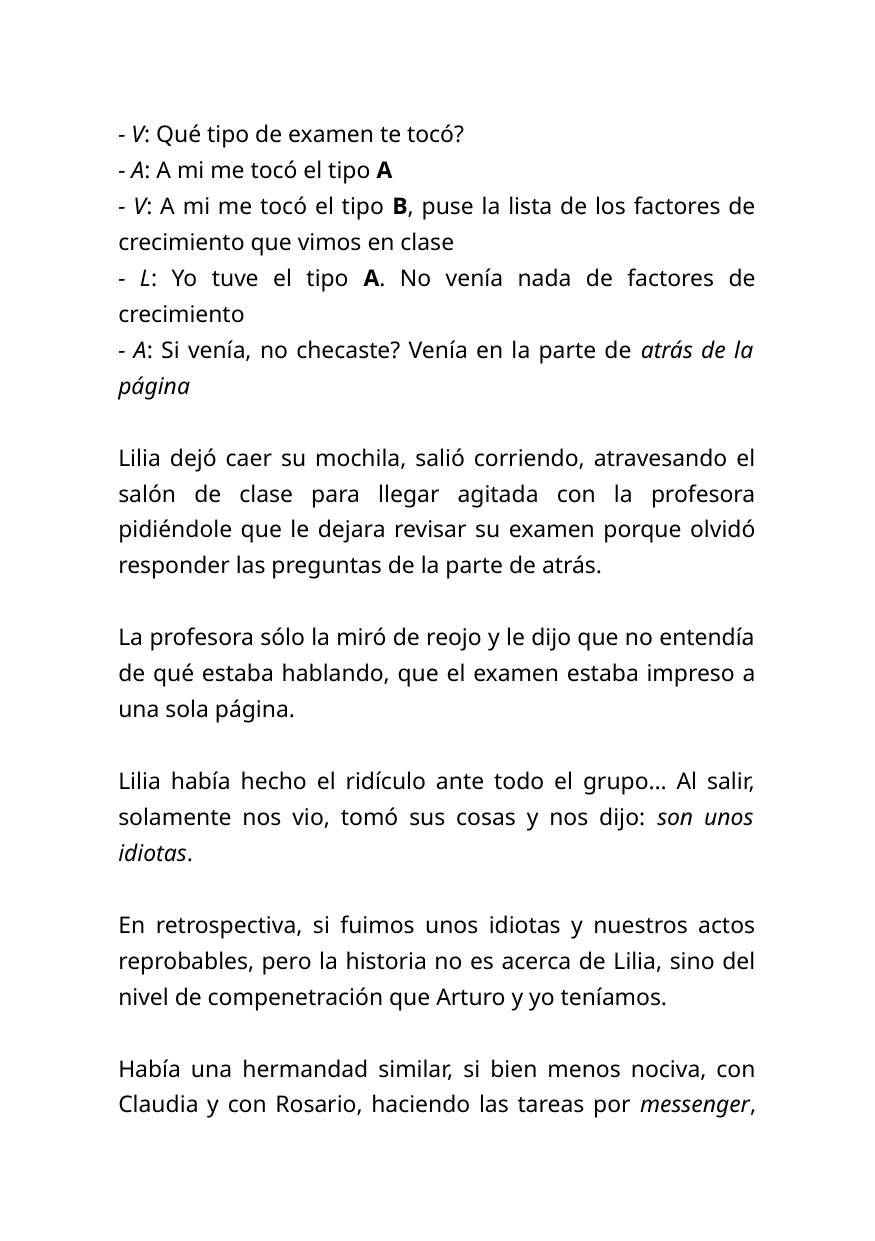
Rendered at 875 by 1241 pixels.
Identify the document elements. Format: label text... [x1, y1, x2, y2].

text Lilia dejó caer su mochila, salió corriendo, atravesando el salón de clase para llegar agitada con la profesora pidiéndole que le dejara revisar su examen porque olvidó responder las preguntas de la parte de atrás. [118, 442, 756, 581]
text - V: Qué tipo de examen te tocó? [118, 118, 756, 149]
text Había una hermandad similar, si bien menos nociva, con Claudia y con Rosario, haciendo las tareas por messenger, [118, 1052, 756, 1120]
text En retrospectiva, si fuimos unos idiotas y nuestros actos reprobables, pero la historia no es acerca de Lilia, sino del nivel de compenetración que Arturo y yo teníamos. [118, 909, 756, 1012]
text - L: Yo tuve el tipo A. No venía nada de factores de crecimiento [118, 262, 756, 329]
text La profesora sólo la miró de reojo y le dijo que no entendía de qué estaba hablando, que el examen estaba impreso a una sola página. [118, 621, 756, 724]
text - A: Si venía, no checaste? Venía en la parte de atrás de la página [118, 334, 756, 401]
text - V: A mi me tocó el tipo B, puse la lista de los factores de crecimiento que vimos en clase [118, 190, 756, 257]
text Lilia había hecho el ridículo ante todo el grupo… Al salir, solamente nos vio, tomó sus cosas y nos dijo: son unos idiotas. [118, 765, 756, 868]
text - A: A mi me tocó el tipo A [118, 154, 756, 185]
